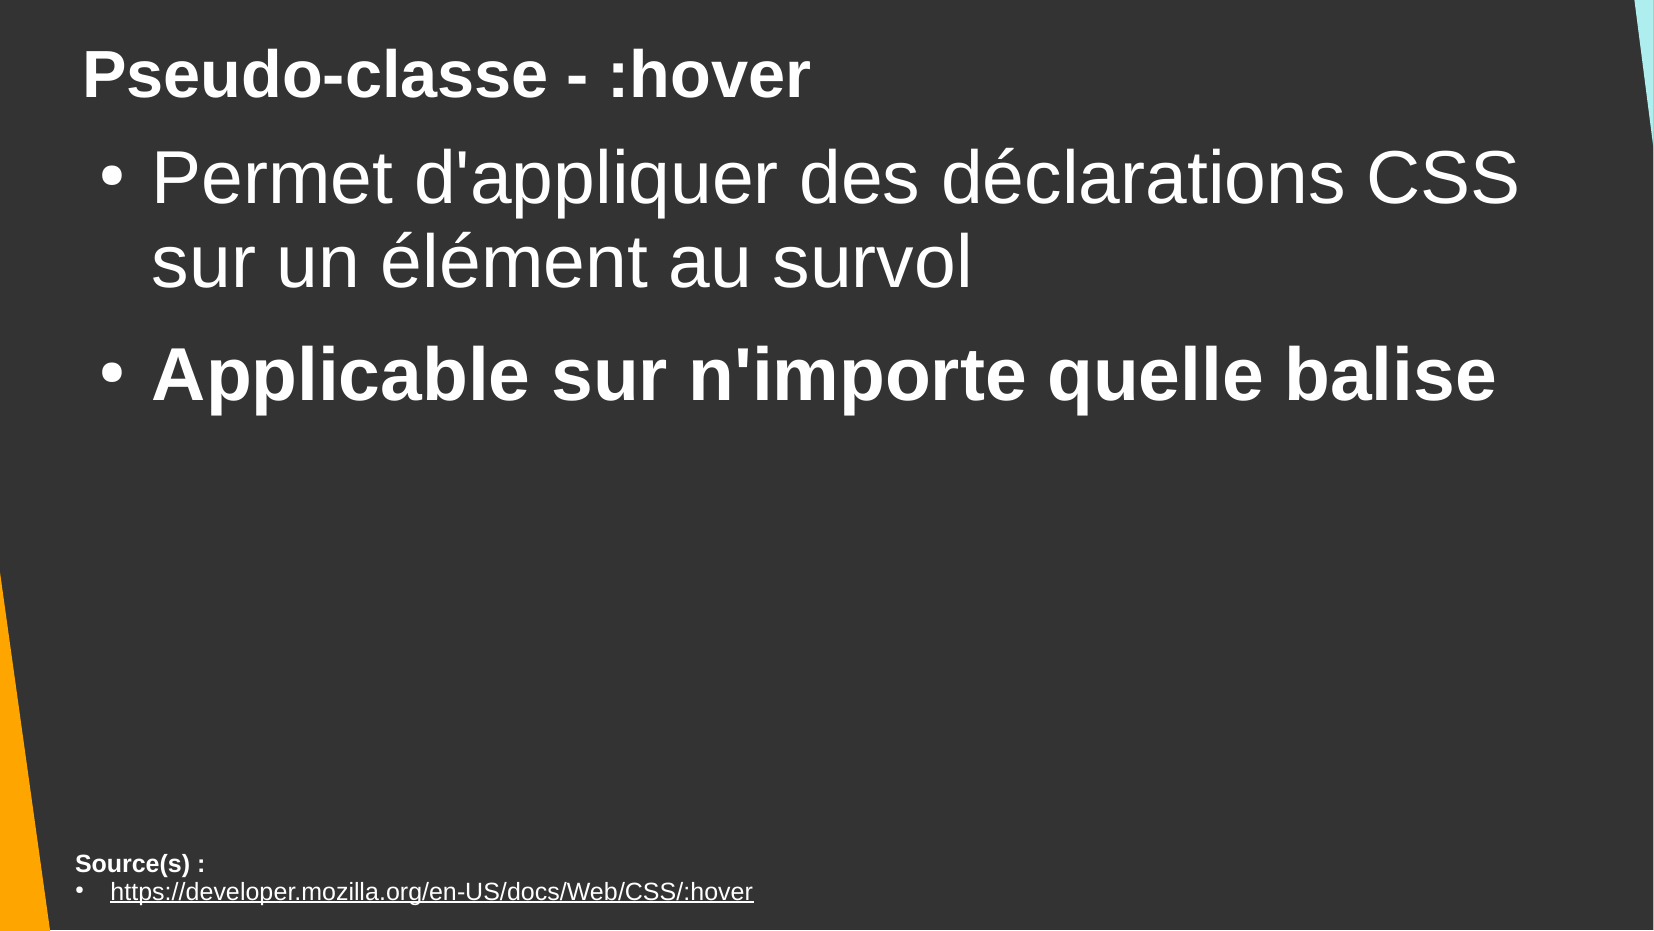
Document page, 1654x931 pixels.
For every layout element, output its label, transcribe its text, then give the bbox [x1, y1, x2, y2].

title Pseudo-classe - :hover [82, 37, 1571, 114]
text_box [0, 572, 51, 931]
text_box [1634, 0, 1654, 153]
text_box Source(s) : https://developer.mozilla.org/en-US/docs/Web/CSS/:hover [60, 841, 1546, 913]
list Permet d'appliquer des déclarations CSS sur un élément au survol Applicable sur n'importe quelle balise [80, 135, 1620, 733]
